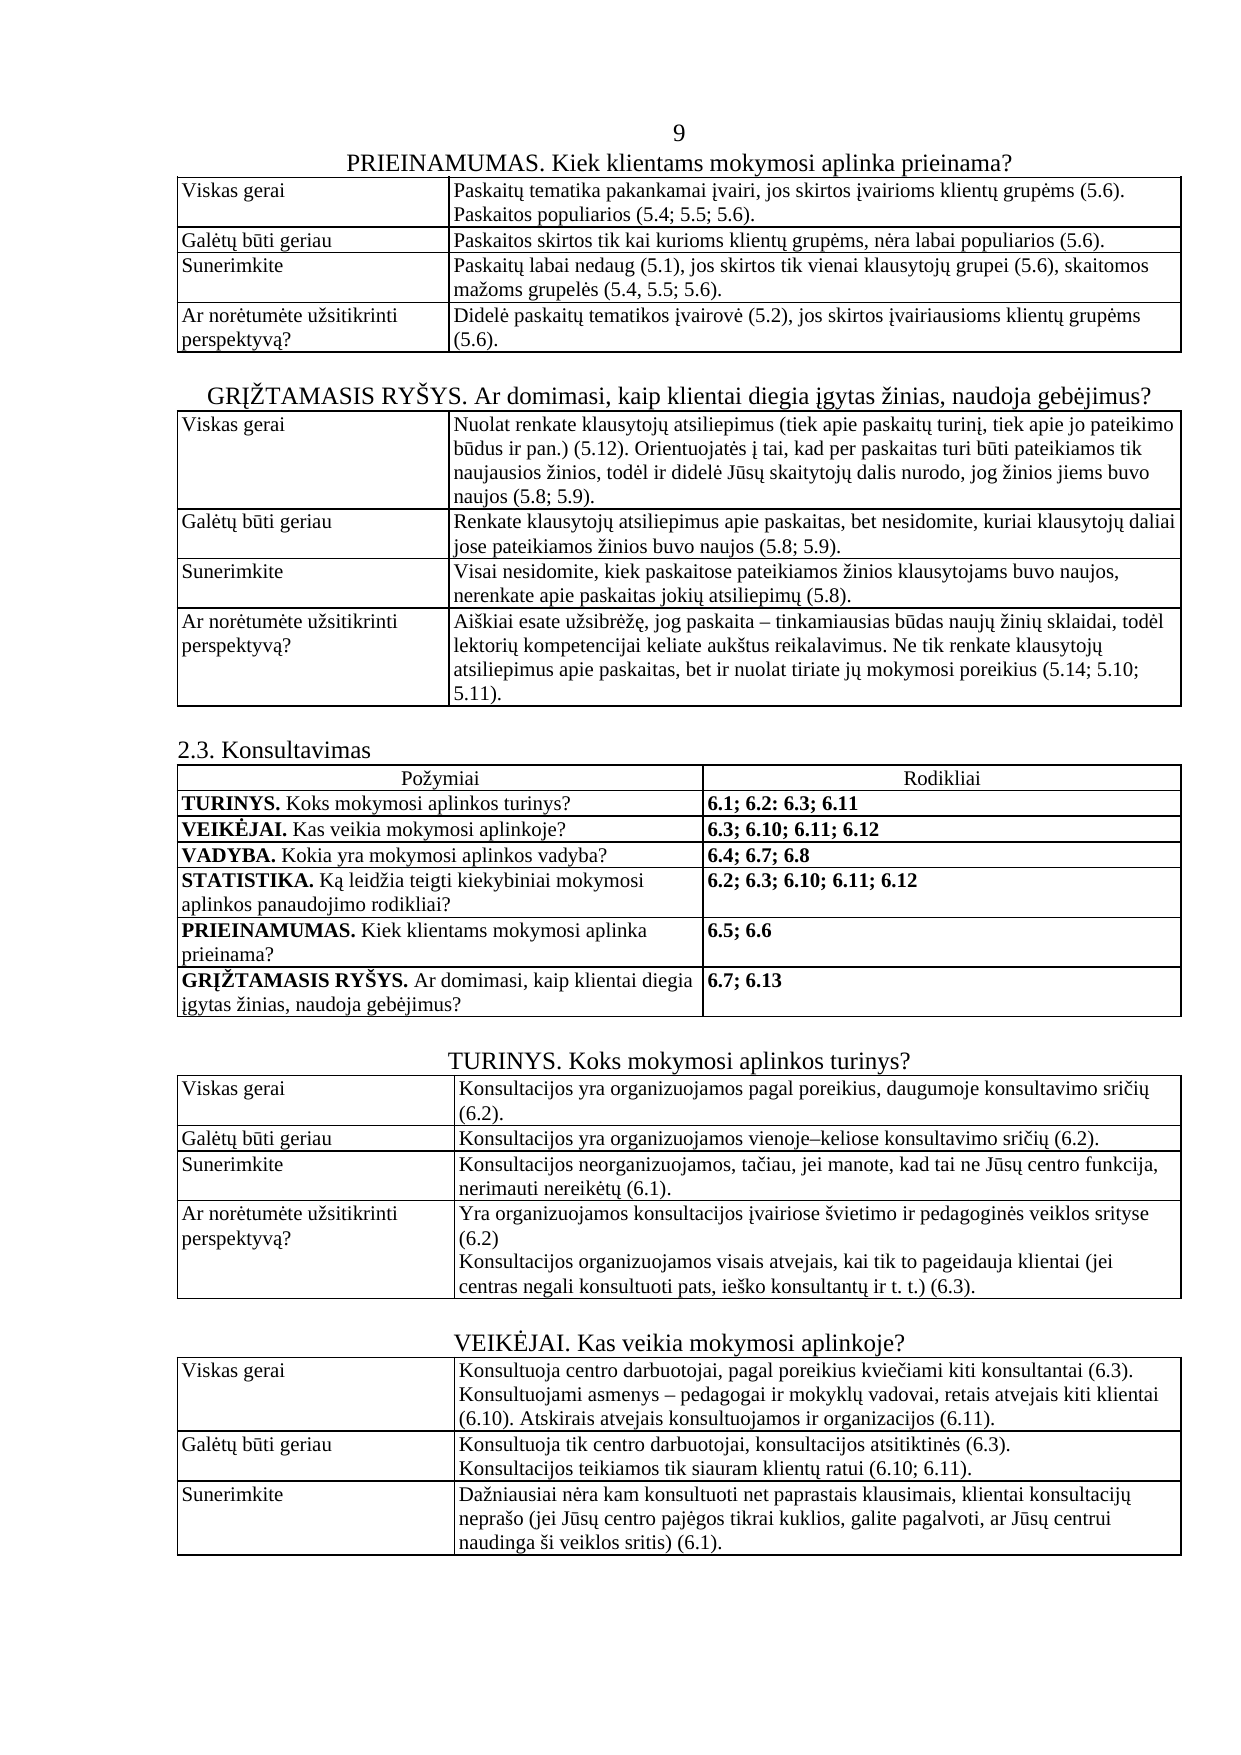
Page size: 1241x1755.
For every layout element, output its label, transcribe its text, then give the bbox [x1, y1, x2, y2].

table_header Viskas gerai [178, 1358, 454, 1430]
table_cell Sunerimkite [178, 1482, 454, 1554]
table_header Viskas gerai [178, 178, 448, 226]
table_cell Galėtų būti geriau [178, 510, 448, 558]
table_cell Galėtų būti geriau [178, 1432, 454, 1480]
text VEIKĖJAI. Kas veikia mokymosi aplinkoje? [177, 1328, 1181, 1357]
text PRIEINAMUMAS. Kiek klientams mokymosi aplinka prieinama? [177, 148, 1181, 176]
text 2.3. Konsultavimas [177, 735, 1181, 764]
table_cell 6.2; 6.3; 6.10; 6.11; 6.12 [704, 868, 1180, 916]
table_cell 6.5; 6.6 [704, 918, 1180, 966]
table_cell Sunerimkite [178, 1152, 454, 1200]
text GRĮŽTAMASIS RYŠYS. Ar domimasi, kaip klientai diegia įgytas žinias, naudoja gebėjimus? [177, 381, 1181, 410]
text TURINYS. Koks mokymosi aplinkos turinys? [177, 1046, 1181, 1075]
table_header Viskas gerai [178, 412, 448, 508]
table_cell Sunerimkite [178, 253, 448, 301]
table_cell Sunerimkite [178, 559, 448, 607]
table_cell Ar norėtumėte užsitikrinti perspektyvą? [178, 609, 448, 705]
table_header Viskas gerai [178, 1076, 454, 1124]
table_cell 6.7; 6.13 [704, 968, 1180, 1016]
table_cell Ar norėtumėte užsitikrinti perspektyvą? [178, 1201, 454, 1298]
